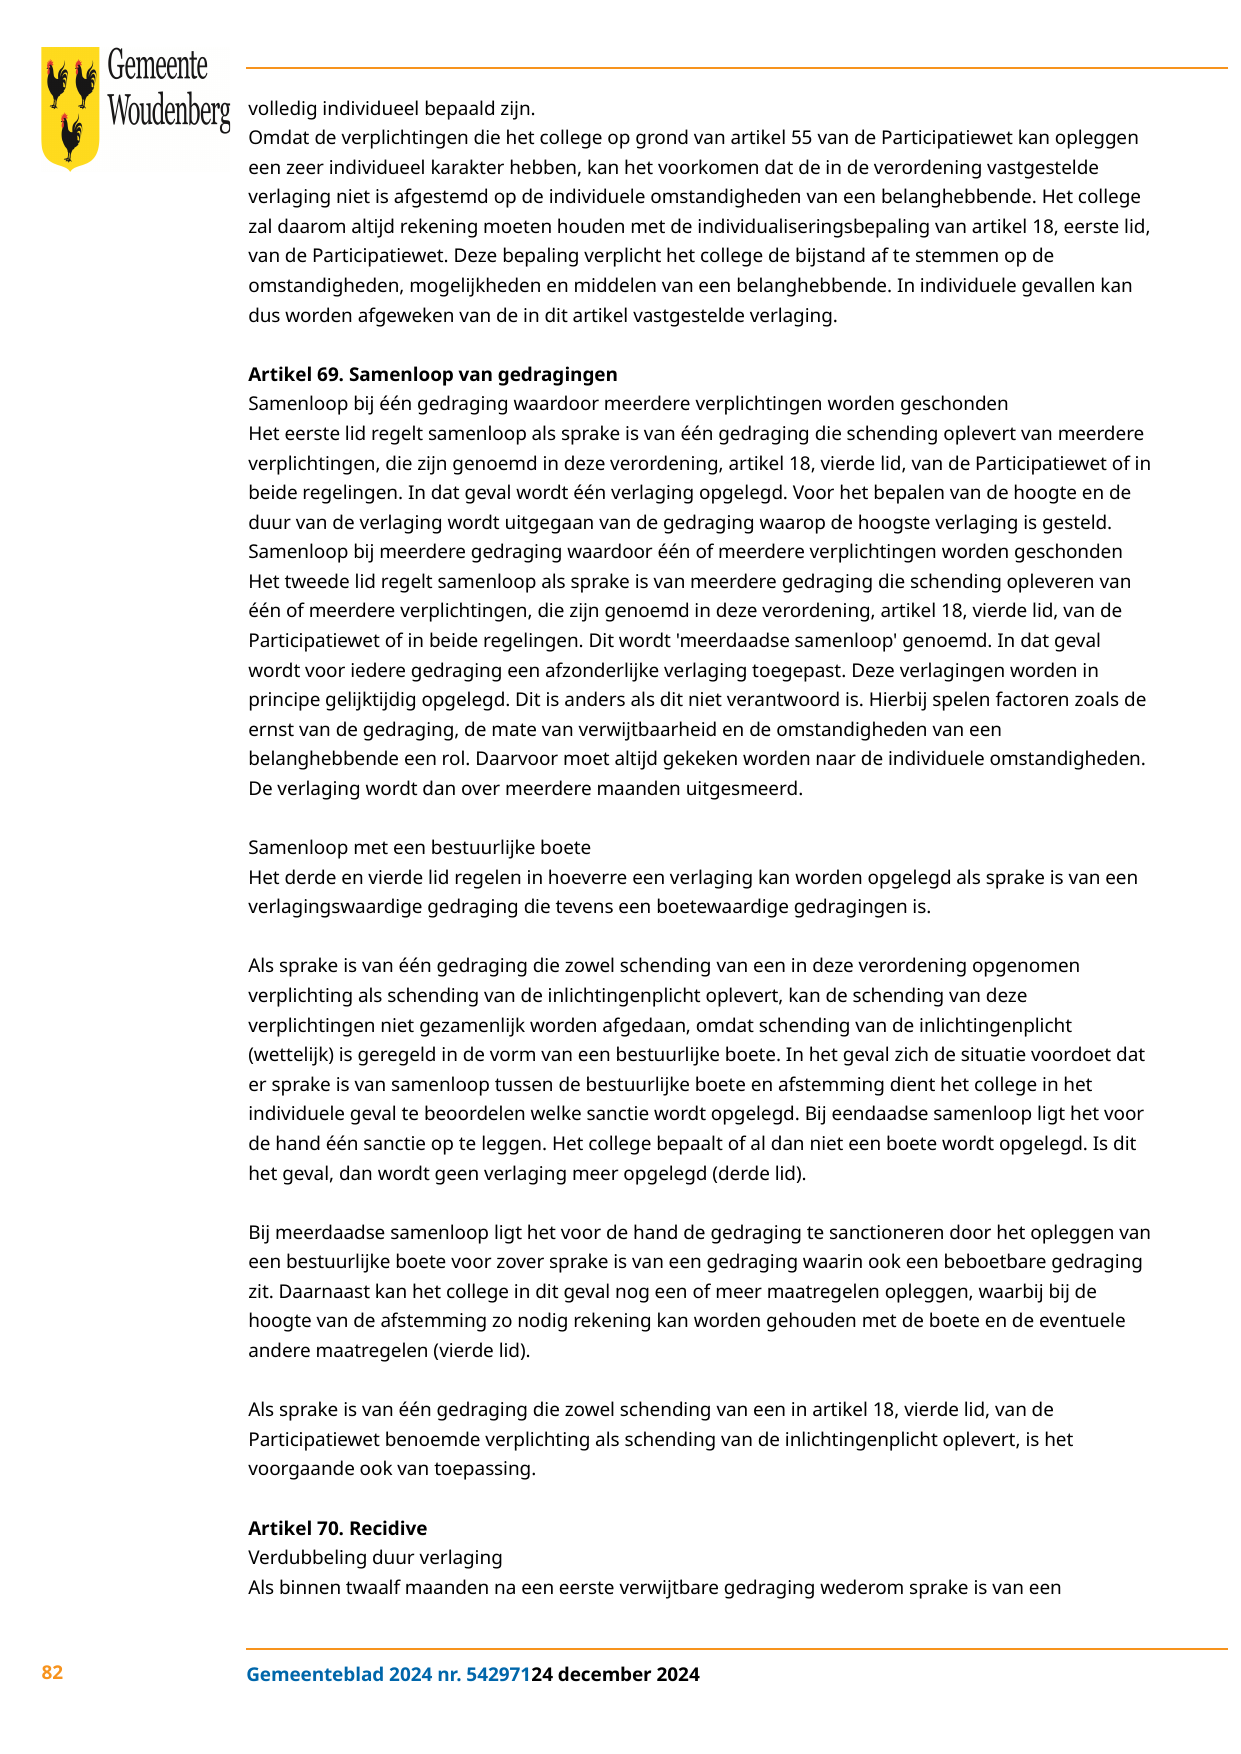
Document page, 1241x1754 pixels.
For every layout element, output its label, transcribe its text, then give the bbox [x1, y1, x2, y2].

text Het derde en vierde lid regelen in hoeverre een verlaging kan worden opgelegd als sprake is van een verlagingswaardige gedraging die tevens een boetewaardige gedragingen is. [248, 864, 1152, 919]
text Bij meerdaadse samenloop ligt het voor de hand de gedraging te sanctioneren door het opleggen van een bestuurlijke boete voor zover sprake is van een gedraging waarin ook een beboetbare gedraging zit. Daarnaast kan het college in dit geval nog een of meer maatregelen opleggen, waarbij bij de hoogte van de afstemming zo nodig rekening kan worden gehouden met de boete en de eventuele andere maatregelen (vierde lid). [248, 1219, 1152, 1363]
text volledig individueel bepaald zijn. [248, 95, 1152, 121]
text Artikel 69. Samenloop van gedragingen [248, 361, 1152, 387]
text Als sprake is van één gedraging die zowel schending van een in artikel 18, vierde lid, van de Participatiewet benoemde verplichting als schending van de inlichtingenplicht oplevert, is het voorgaande ook van toepassing. [248, 1396, 1152, 1481]
picture [41, 47, 231, 172]
text Omdat de verplichtingen die het college op grond van artikel 55 van de Participatiewet kan opleggen een zeer individueel karakter hebben, kan het voorkomen dat de in de verordening vastgestelde verlaging niet is afgestemd op de individuele omstandigheden van een belanghebbende. Het college zal daarom altijd rekening moeten houden met de individualiseringsbepaling van artikel 18, eerste lid, van de Participatiewet. Deze bepaling verplicht het college de bijstand af te stemmen op de omstandigheden, mogelijkheden en middelen van een belanghebbende. In individuele gevallen kan dus worden afgeweken van de in dit artikel vastgestelde verlaging. [248, 124, 1152, 328]
text Als binnen twaalf maanden na een eerste verwijtbare gedraging wederom sprake is van een [248, 1574, 1152, 1600]
text Het eerste lid regelt samenloop als sprake is van één gedraging die schending oplevert van meerdere verplichtingen, die zijn genoemd in deze verordening, artikel 18, vierde lid, van de Participatiewet of in beide regelingen. In dat geval wordt één verlaging opgelegd. Voor het bepalen van de hoogte en de duur van de verlaging wordt uitgegaan van de gedraging waarop de hoogste verlaging is gesteld. [248, 420, 1152, 535]
text Samenloop met een bestuurlijke boete [248, 834, 1152, 860]
text Artikel 70. Recidive [248, 1515, 1152, 1541]
text Samenloop bij meerdere gedraging waardoor één of meerdere verplichtingen worden geschonden Het tweede lid regelt samenloop als sprake is van meerdere gedraging die schending opleveren van één of meerdere verplichtingen, die zijn genoemd in deze verordening, artikel 18, vierde lid, van de Participatiewet of in beide regelingen. Dit wordt 'meerdaadse samenloop' genoemd. In dat geval wordt voor iedere gedraging een afzonderlijke verlaging toegepast. Deze verlagingen worden in principe gelijktijdig opgelegd. Dit is anders als dit niet verantwoord is. Hierbij spelen factoren zoals de ernst van de gedraging, de mate van verwijtbaarheid en de omstandigheden van een belanghebbende een rol. Daarvoor moet altijd gekeken worden naar de individuele omstandigheden. De verlaging wordt dan over meerdere maanden uitgesmeerd. [248, 538, 1152, 801]
text Als sprake is van één gedraging die zowel schending van een in deze verordening opgenomen verplichting als schending van de inlichtingenplicht oplevert, kan de schending van deze verplichtingen niet gezamenlijk worden afgedaan, omdat schending van de inlichtingenplicht (wettelijk) is geregeld in de vorm van een bestuurlijke boete. In het geval zich de situatie voordoet dat er sprake is van samenloop tussen de bestuurlijke boete en afstemming dient het college in het individuele geval te beoordelen welke sanctie wordt opgelegd. Bij eendaadse samenloop ligt het voor de hand één sanctie op te leggen. Het college bepaalt of al dan niet een boete wordt opgelegd. Is dit het geval, dan wordt geen verlaging meer opgelegd (derde lid). [248, 953, 1152, 1186]
text Verdubbeling duur verlaging [248, 1544, 1152, 1570]
text Samenloop bij één gedraging waardoor meerdere verplichtingen worden geschonden [248, 391, 1152, 416]
